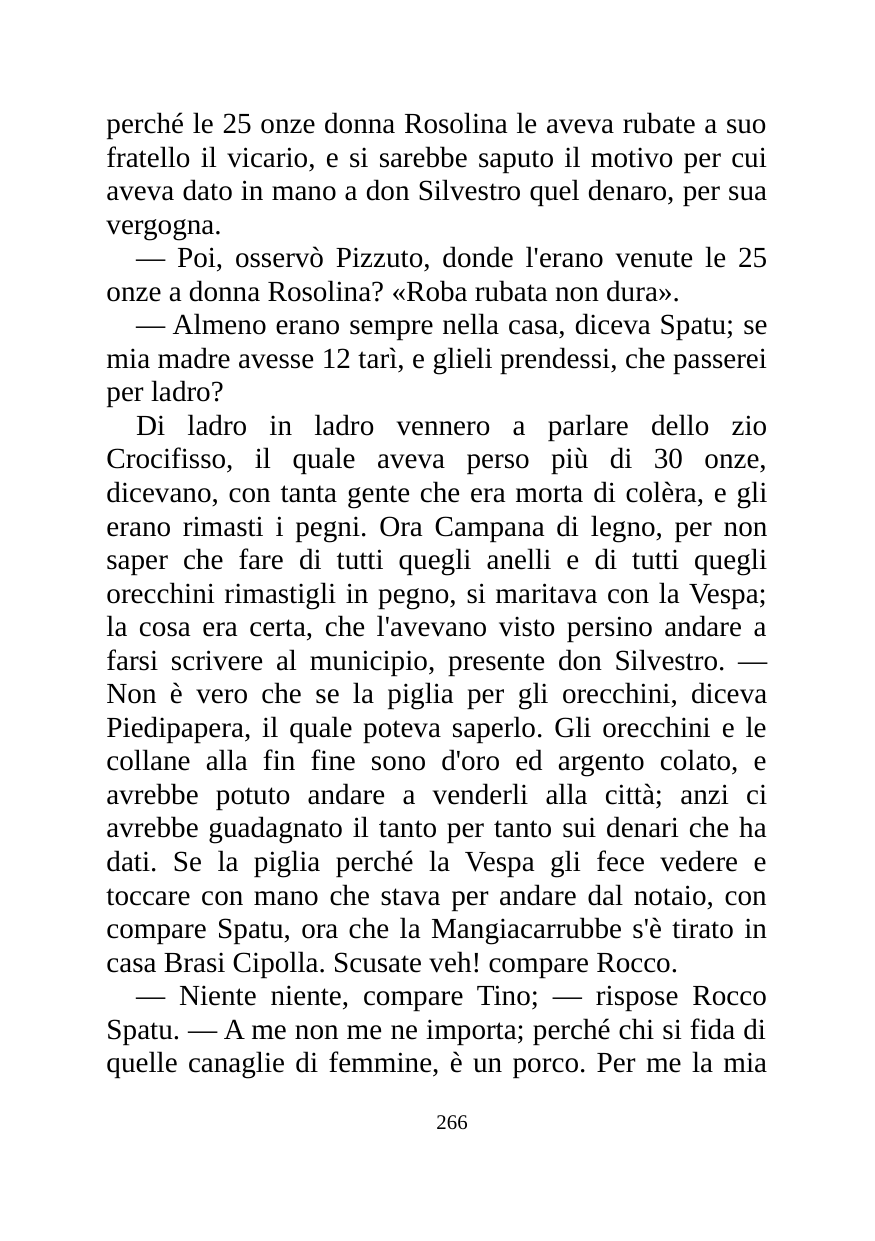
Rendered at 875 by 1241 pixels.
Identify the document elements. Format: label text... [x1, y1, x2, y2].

text perché le 25 onze donna Rosolina le aveva rubate a suo fratello il vicario, e si sarebbe saputo il motivo per cui aveva dato in mano a don Silvestro quel denaro, per sua vergogna. [106, 106, 768, 240]
text — Poi, osservò Pizzuto, donde l'erano venute le 25 onze a donna Rosolina? «Roba rubata non dura». [106, 240, 768, 307]
text — Almeno erano sempre nella casa, diceva Spatu; se mia madre avesse 12 tarì, e glieli prendessi, che passerei per ladro? [106, 307, 768, 408]
text — Niente niente, compare Tino; — rispose Rocco Spatu. — A me non me ne importa; perché chi si fida di quelle canaglie di femmine, è un porco. Per me la mia [106, 978, 768, 1079]
text Di ladro in ladro vennero a parlare dello zio Crocifisso, il quale aveva perso più di 30 onze, dicevano, con tanta gente che era morta di colèra, e gli erano rimasti i pegni. Ora Campana di legno, per non saper che fare di tutti quegli anelli e di tutti quegli orecchini rimastigli in pegno, si maritava con la Vespa; la cosa era certa, che l'avevano visto persino andare a farsi scrivere al municipio, presente don Silvestro. — Non è vero che se la piglia per gli orecchini, diceva Piedipapera, il quale poteva saperlo. Gli orecchini e le collane alla fin fine sono d'oro ed argento colato, e avrebbe potuto andare a venderli alla città; anzi ci avrebbe guadagnato il tanto per tanto sui denari che ha dati. Se la piglia perché la Vespa gli fece vedere e toccare con mano che stava per andare dal notaio, con compare Spatu, ora che la Mangiacarrubbe s'è tirato in casa Brasi Cipolla. Scusate veh! compare Rocco. [106, 408, 768, 978]
